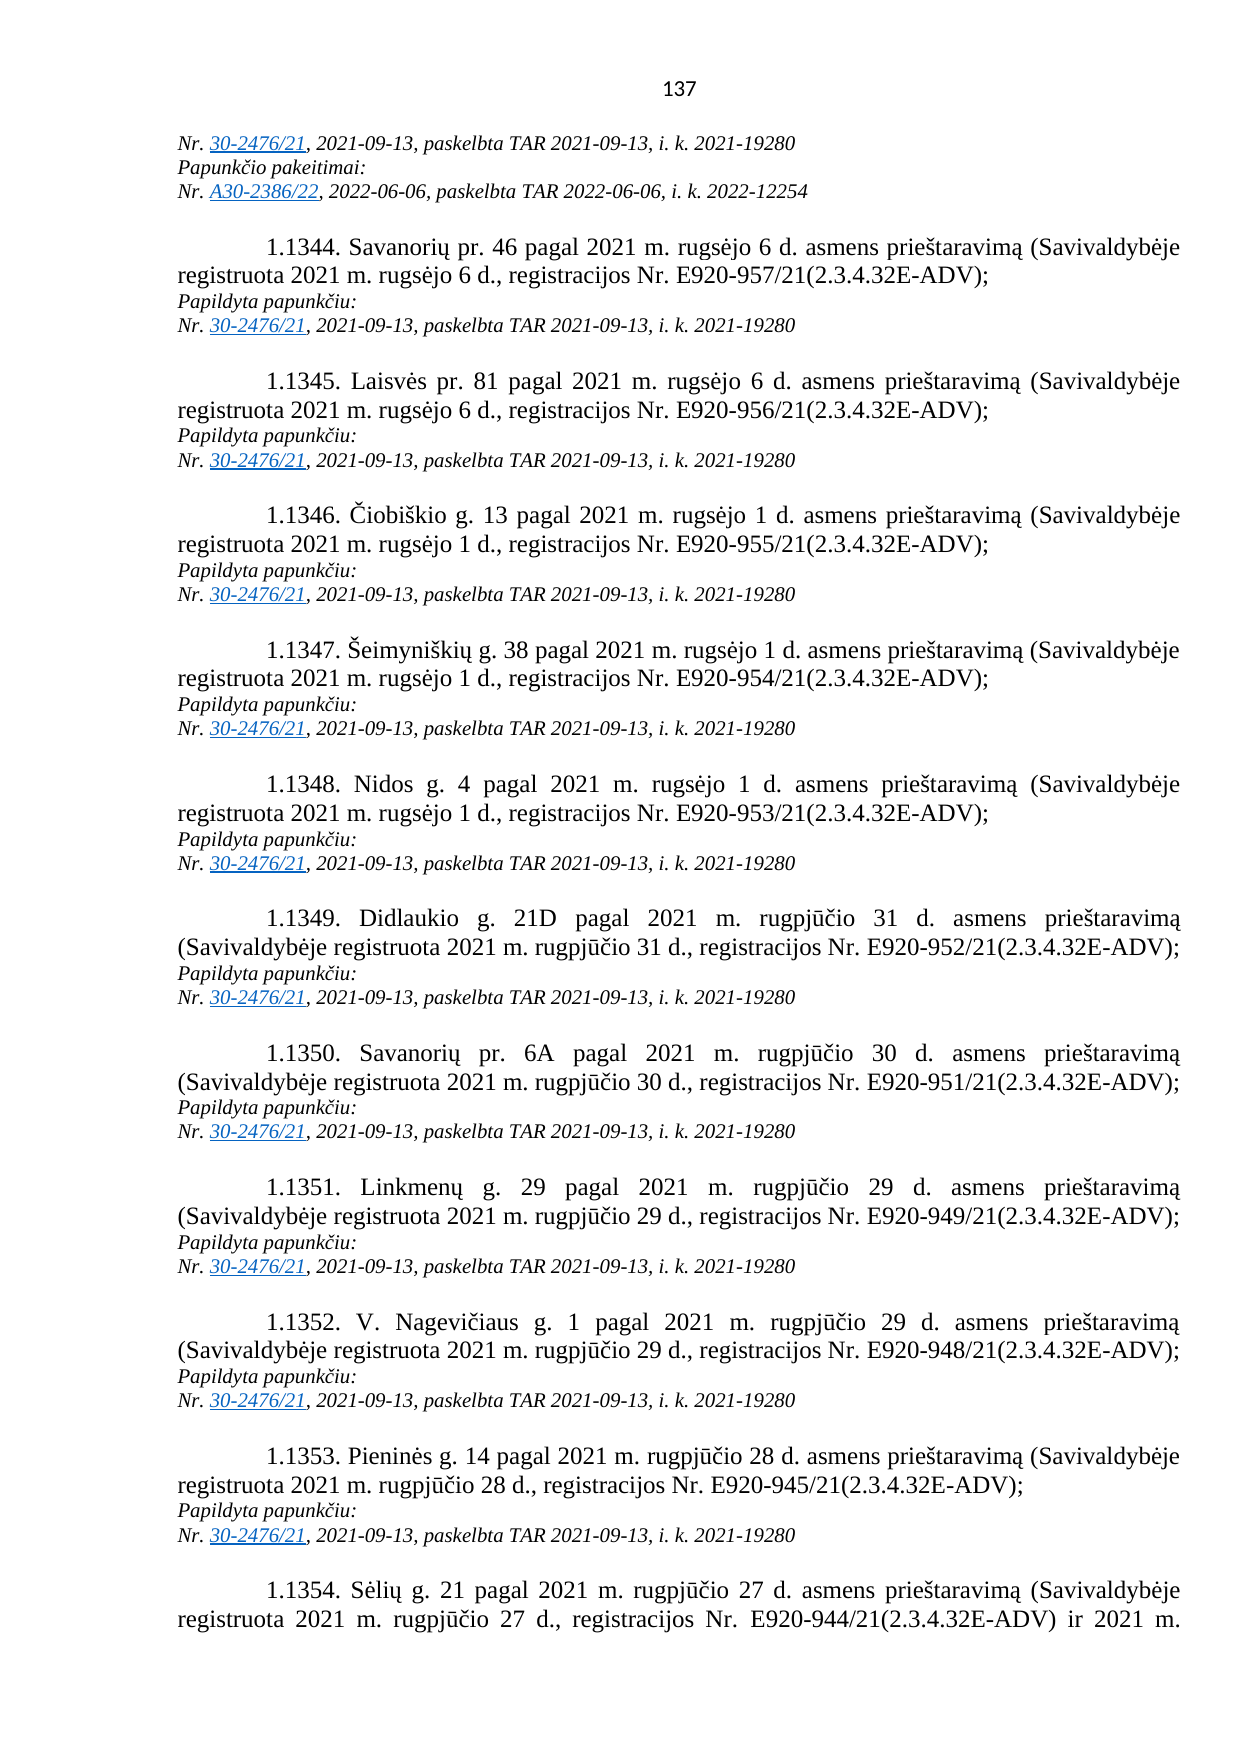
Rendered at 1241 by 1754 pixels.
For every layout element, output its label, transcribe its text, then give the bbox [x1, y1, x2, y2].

text Papildyta papunkčiu: [177, 961, 1181, 985]
text Papildyta papunkčiu: [177, 1364, 1181, 1388]
text Papildyta papunkčiu: [177, 1230, 1181, 1254]
text Nr. 30-2476/21, 2021-09-13, paskelbta TAR 2021-09-13, i. k. 2021-19280 [177, 1388, 1181, 1412]
text 1.1353. Pieninės g. 14 pagal 2021 m. rugpjūčio 28 d. asmens prieštaravimą (Savivaldybėje registruota 2021 m. rugpjūčio 28 d., registracijos Nr. E920-945/21(2.3.4.32E-ADV); [177, 1441, 1181, 1498]
text Papildyta papunkčiu: [177, 1498, 1181, 1522]
text 1.1344. Savanorių pr. 46 pagal 2021 m. rugsėjo 6 d. asmens prieštaravimą (Savivaldybėje registruota 2021 m. rugsėjo 6 d., registracijos Nr. E920-957/21(2.3.4.32E-ADV); [177, 232, 1181, 289]
text Nr. 30-2476/21, 2021-09-13, paskelbta TAR 2021-09-13, i. k. 2021-19280 [177, 447, 1181, 472]
text 1.1348. Nidos g. 4 pagal 2021 m. rugsėjo 1 d. asmens prieštaravimą (Savivaldybėje registruota 2021 m. rugsėjo 1 d., registracijos Nr. E920-953/21(2.3.4.32E-ADV); [177, 769, 1181, 827]
text Papildyta papunkčiu: [177, 1095, 1181, 1119]
text 1.1345. Laisvės pr. 81 pagal 2021 m. rugsėjo 6 d. asmens prieštaravimą (Savivaldybėje registruota 2021 m. rugsėjo 6 d., registracijos Nr. E920-956/21(2.3.4.32E-ADV); [177, 366, 1181, 423]
text Nr. 30-2476/21, 2021-09-13, paskelbta TAR 2021-09-13, i. k. 2021-19280 [177, 582, 1181, 606]
text Papildyta papunkčiu: [177, 289, 1181, 313]
text 1.1351. Linkmenų g. 29 pagal 2021 m. rugpjūčio 29 d. asmens prieštaravimą (Savivaldybėje registruota 2021 m. rugpjūčio 29 d., registracijos Nr. E920-949/21(2.3.4.32E-ADV); [177, 1172, 1181, 1230]
text Nr. 30-2476/21, 2021-09-13, paskelbta TAR 2021-09-13, i. k. 2021-19280 [177, 716, 1181, 740]
text Nr. A30-2386/22, 2022-06-06, paskelbta TAR 2022-06-06, i. k. 2022-12254 [177, 179, 1181, 203]
text 1.1349. Didlaukio g. 21D pagal 2021 m. rugpjūčio 31 d. asmens prieštaravimą (Savivaldybėje registruota 2021 m. rugpjūčio 31 d., registracijos Nr. E920-952/21(2.3.4.32E-ADV); [177, 903, 1181, 961]
text Papildyta papunkčiu: [177, 692, 1181, 716]
text Papildyta papunkčiu: [177, 558, 1181, 582]
text Papildyta papunkčiu: [177, 827, 1181, 851]
text 1.1350. Savanorių pr. 6A pagal 2021 m. rugpjūčio 30 d. asmens prieštaravimą (Savivaldybėje registruota 2021 m. rugpjūčio 30 d., registracijos Nr. E920-951/21(2.3.4.32E-ADV); [177, 1038, 1181, 1095]
text Papildyta papunkčiu: [177, 423, 1181, 447]
text Nr. 30-2476/21, 2021-09-13, paskelbta TAR 2021-09-13, i. k. 2021-19280 [177, 851, 1181, 875]
text Nr. 30-2476/21, 2021-09-13, paskelbta TAR 2021-09-13, i. k. 2021-19280 [177, 1254, 1181, 1278]
text 1.1347. Šeimyniškių g. 38 pagal 2021 m. rugsėjo 1 d. asmens prieštaravimą (Savivaldybėje registruota 2021 m. rugsėjo 1 d., registracijos Nr. E920-954/21(2.3.4.32E-ADV); [177, 635, 1181, 692]
text Nr. 30-2476/21, 2021-09-13, paskelbta TAR 2021-09-13, i. k. 2021-19280 [177, 985, 1181, 1009]
text 1.1352. V. Nagevičiaus g. 1 pagal 2021 m. rugpjūčio 29 d. asmens prieštaravimą (Savivaldybėje registruota 2021 m. rugpjūčio 29 d., registracijos Nr. E920-948/21(2.3.4.32E-ADV); [177, 1307, 1181, 1364]
text 1.1354. Sėlių g. 21 pagal 2021 m. rugpjūčio 27 d. asmens prieštaravimą (Savivaldybėje registruota 2021 m. rugpjūčio 27 d., registracijos Nr. E920-944/21(2.3.4.32E-ADV) ir 2021 m. [177, 1575, 1181, 1633]
text Nr. 30-2476/21, 2021-09-13, paskelbta TAR 2021-09-13, i. k. 2021-19280 [177, 1119, 1181, 1143]
text Papunkčio pakeitimai: [177, 155, 1181, 179]
text Nr. 30-2476/21, 2021-09-13, paskelbta TAR 2021-09-13, i. k. 2021-19280 [177, 1522, 1181, 1547]
text 1.1346. Čiobiškio g. 13 pagal 2021 m. rugsėjo 1 d. asmens prieštaravimą (Savivaldybėje registruota 2021 m. rugsėjo 1 d., registracijos Nr. E920-955/21(2.3.4.32E-ADV); [177, 500, 1181, 558]
text Nr. 30-2476/21, 2021-09-13, paskelbta TAR 2021-09-13, i. k. 2021-19280 [177, 131, 1181, 155]
text Nr. 30-2476/21, 2021-09-13, paskelbta TAR 2021-09-13, i. k. 2021-19280 [177, 313, 1181, 337]
